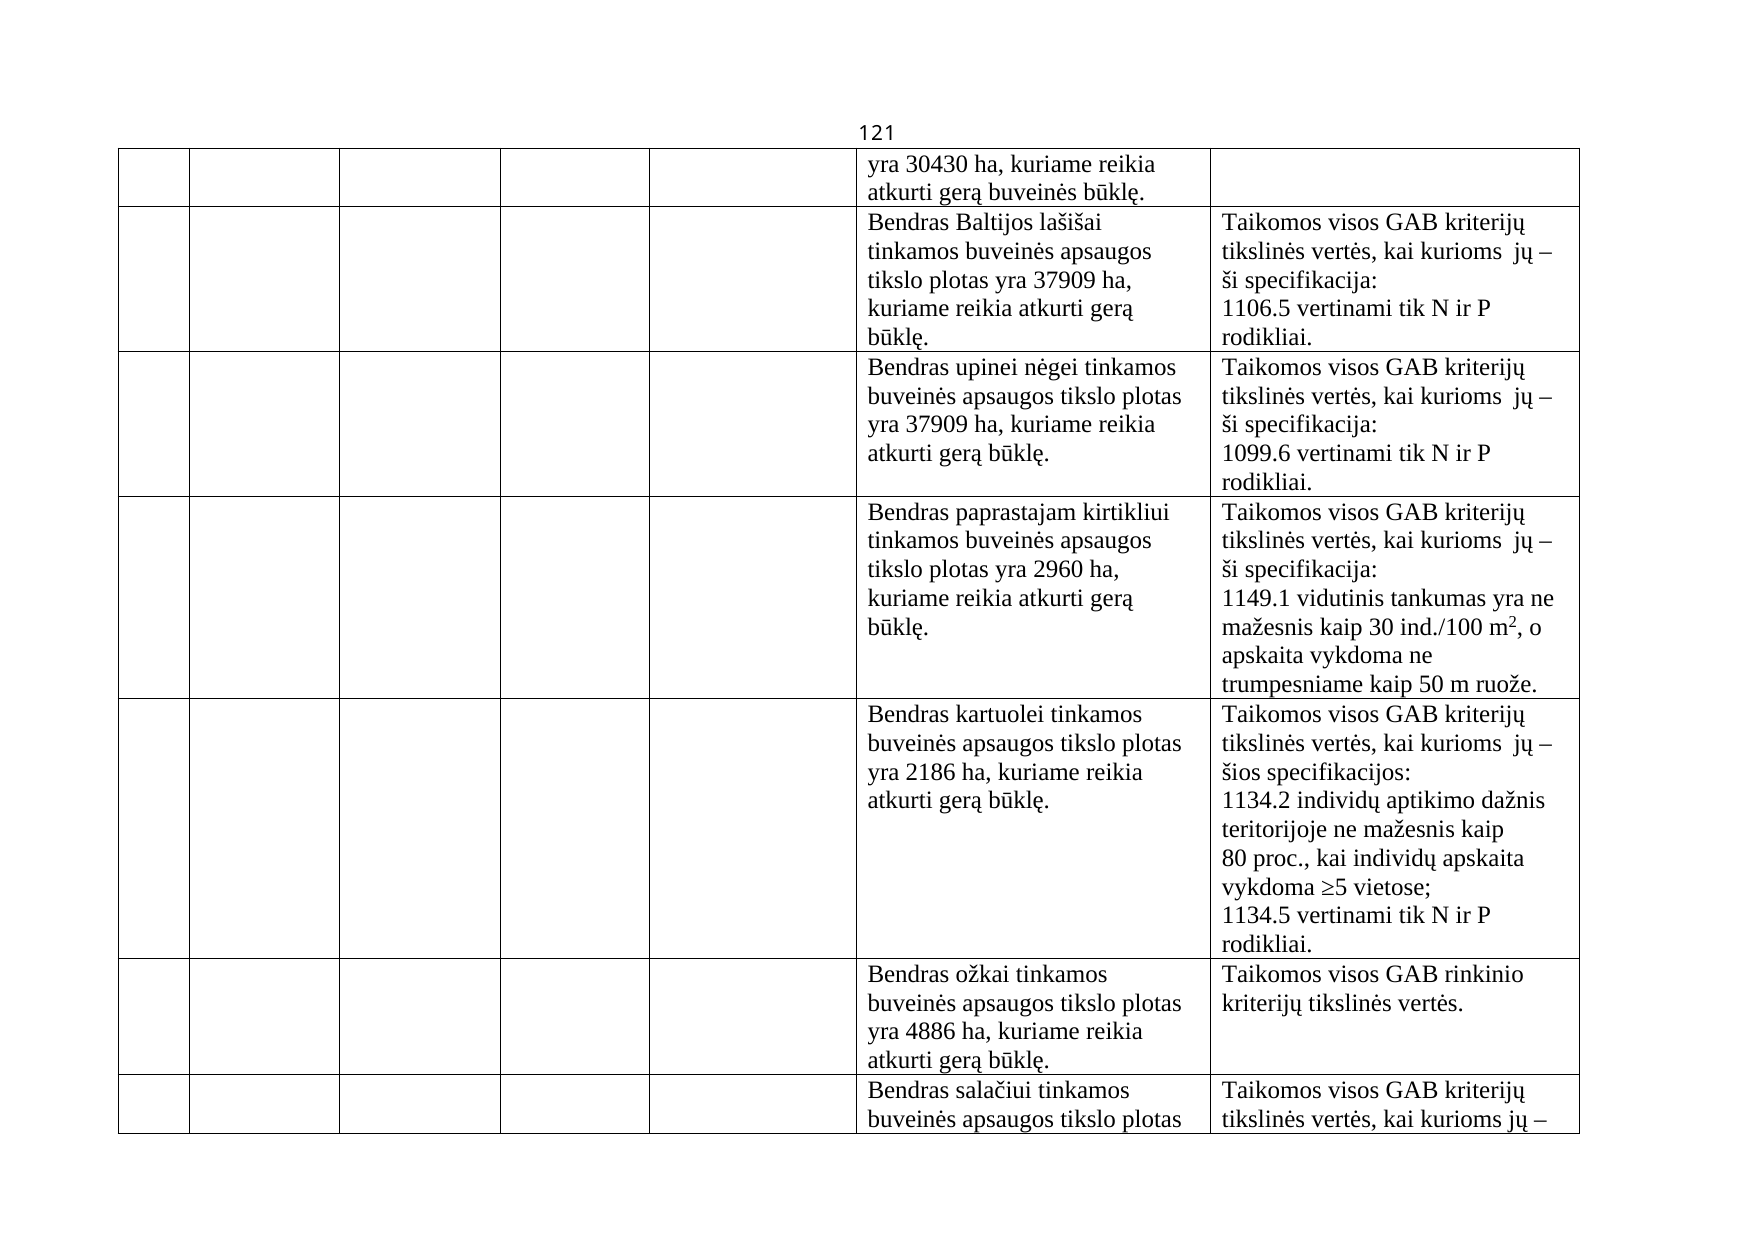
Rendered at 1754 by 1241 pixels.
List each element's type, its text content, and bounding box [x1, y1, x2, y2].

table_cell Taikomos visos GAB kriterijų tikslinės vertės, kai kurioms jų – šios specifikacijos: 1134.2 individų aptikimo dažnis teritorijoje ne mažesnis kaip 80 proc., kai individų apskaita vykdoma ≥5 vietose; 1134.5 vertinami tik N ir P rodikliai. [1211, 699, 1579, 958]
table_cell [501, 1075, 649, 1132]
table_cell [501, 207, 649, 351]
table_cell [501, 149, 649, 206]
table_cell [190, 1075, 339, 1132]
table_cell [190, 207, 339, 351]
table_cell Taikomos visos GAB kriterijų tikslinės vertės, kai kurioms jų – ši specifikacija: 1106.5 vertinami tik N ir P rodikliai. [1211, 207, 1579, 351]
table_cell [340, 959, 500, 1074]
table_cell Bendras upinei nėgei tinkamos buveinės apsaugos tikslo plotas yra 37909 ha, kuriame reikia atkurti gerą būklę. [857, 352, 1210, 496]
table_cell yra 30430 ha, kuriame reikia atkurti gerą buveinės būklę. [857, 149, 1210, 206]
table_cell [340, 207, 500, 351]
table_cell [650, 352, 856, 496]
table_cell [501, 352, 649, 496]
table_cell [190, 149, 339, 206]
table_cell [340, 149, 500, 206]
table_cell [119, 497, 189, 698]
table_cell Taikomos visos GAB kriterijų tikslinės vertės, kai kurioms jų – [1211, 1075, 1579, 1132]
table_cell [340, 497, 500, 698]
table_cell [650, 1075, 856, 1132]
table_cell Taikomos visos GAB kriterijų tikslinės vertės, kai kurioms jų – ši specifikacija: 1099.6 vertinami tik N ir P rodikliai. [1211, 352, 1579, 496]
table_cell [119, 352, 189, 496]
table_cell [650, 497, 856, 698]
table_cell [190, 497, 339, 698]
table_cell Bendras salačiui tinkamos buveinės apsaugos tikslo plotas [857, 1075, 1210, 1132]
table_cell [650, 149, 856, 206]
table_cell [501, 959, 649, 1074]
table_cell [650, 699, 856, 958]
table_cell [119, 699, 189, 958]
table_cell [119, 1075, 189, 1132]
table_cell Bendras Baltijos lašišai tinkamos buveinės apsaugos tikslo plotas yra 37909 ha, kuriame reikia atkurti gerą būklę. [857, 207, 1210, 351]
table_cell [650, 207, 856, 351]
table_cell [501, 497, 649, 698]
table_cell [119, 207, 189, 351]
table_cell [190, 352, 339, 496]
table_cell Taikomos visos GAB kriterijų tikslinės vertės, kai kurioms jų – ši specifikacija: 1149.1 vidutinis tankumas yra ne mažesnis kaip 30 ind./100 m2, o apskaita vykdoma ne trumpesniame kaip 50 m ruože. [1211, 497, 1579, 698]
table_cell [190, 959, 339, 1074]
table_cell [650, 959, 856, 1074]
table_cell [501, 699, 649, 958]
table_cell [119, 959, 189, 1074]
table_cell Bendras ožkai tinkamos buveinės apsaugos tikslo plotas yra 4886 ha, kuriame reikia atkurti gerą būklę. [857, 959, 1210, 1074]
table_cell [190, 699, 339, 958]
table_cell [340, 352, 500, 496]
table_cell [340, 1075, 500, 1132]
table_cell Taikomos visos GAB rinkinio kriterijų tikslinės vertės. [1211, 959, 1579, 1074]
table_cell [1211, 149, 1579, 206]
table_cell Bendras paprastajam kirtikliui tinkamos buveinės apsaugos tikslo plotas yra 2960 ha, kuriame reikia atkurti gerą būklę. [857, 497, 1210, 698]
table_cell [119, 149, 189, 206]
table_cell [340, 699, 500, 958]
table_cell Bendras kartuolei tinkamos buveinės apsaugos tikslo plotas yra 2186 ha, kuriame reikia atkurti gerą būklę. [857, 699, 1210, 958]
